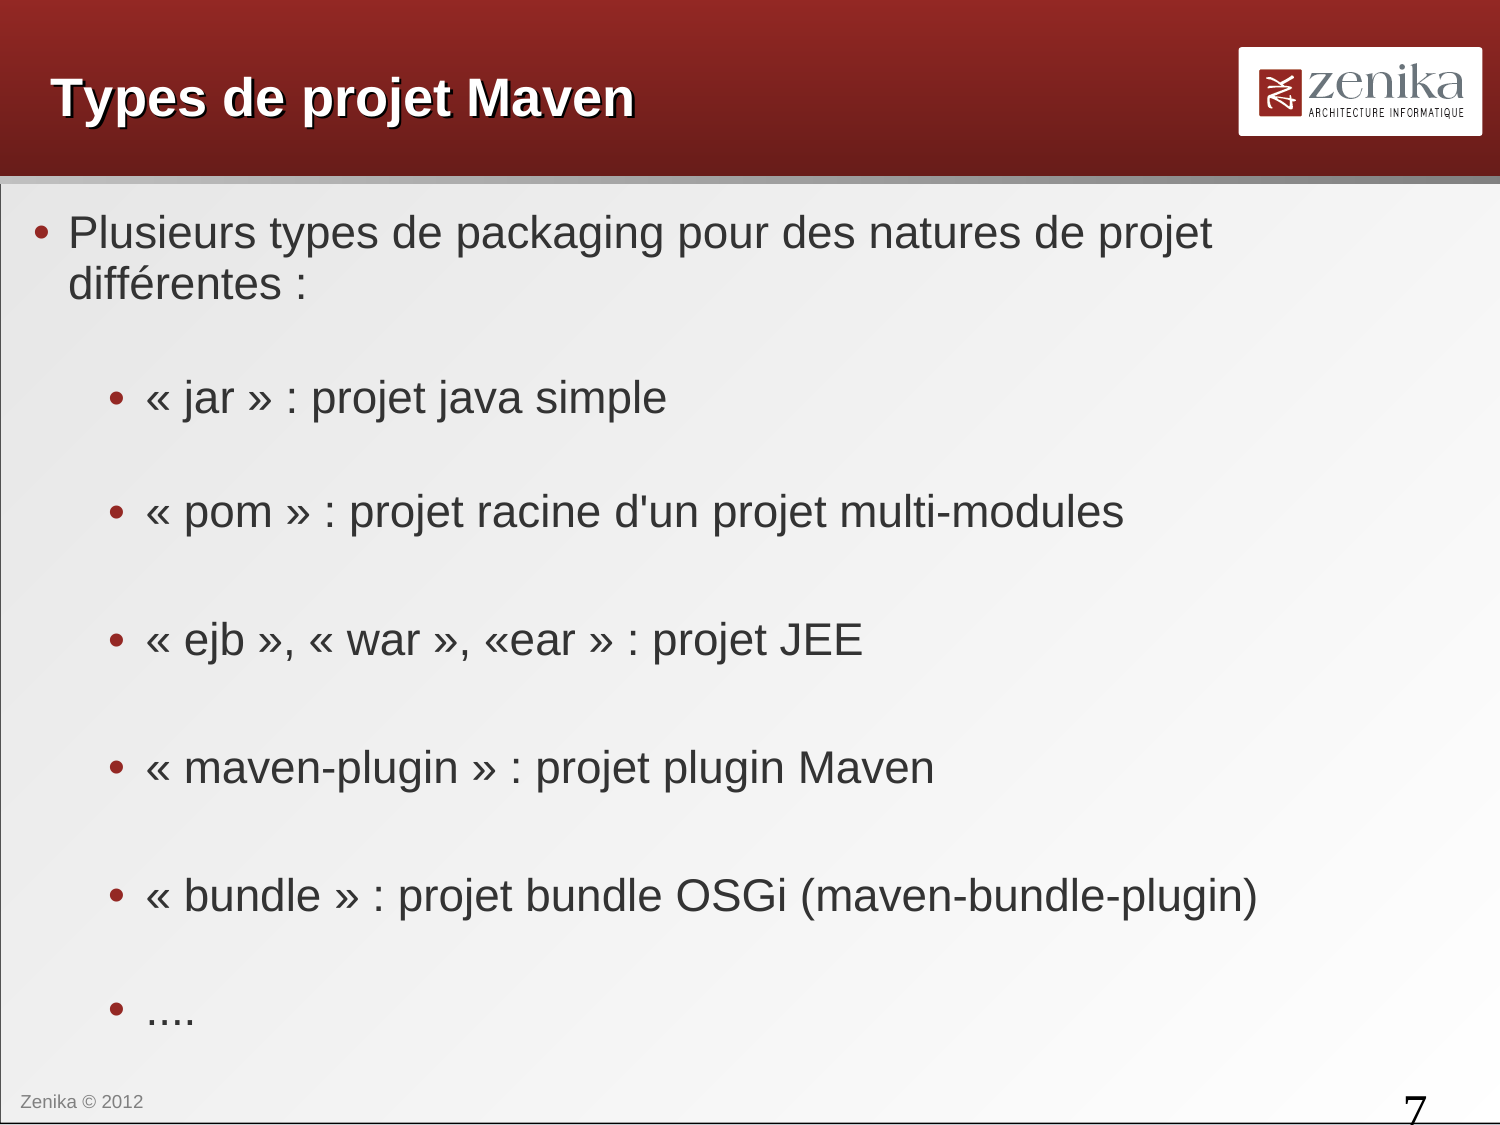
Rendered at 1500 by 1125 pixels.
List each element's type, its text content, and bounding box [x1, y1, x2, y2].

picture [1257, 58, 1464, 125]
title Types de projet Maven [50, 15, 1206, 180]
list Plusieurs types de packaging pour des natures de projet différentes : « jar » : projet java simple « pom » : projet racine d'un projet multi-modules « ejb », « war », «ear » : projet JEE « maven-plugin » : projet plugin Maven « bundle » : projet bundle OSGi (maven-bundle-plugin) .... [33, 206, 1418, 1108]
